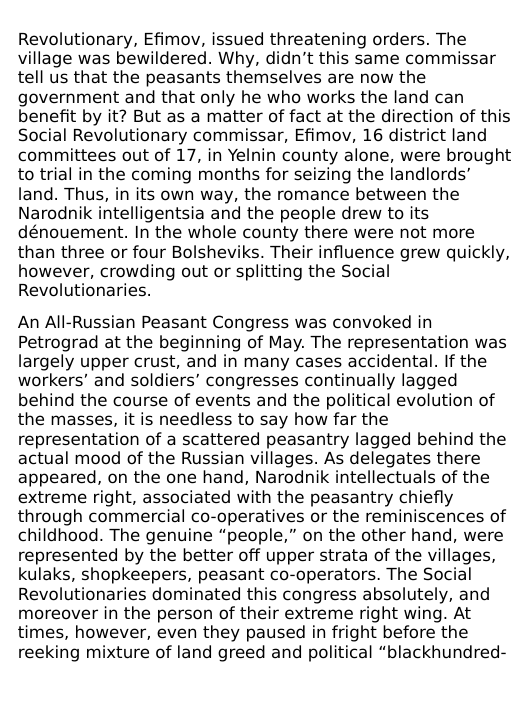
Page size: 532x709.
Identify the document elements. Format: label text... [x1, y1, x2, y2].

text An All-Russian Peasant Congress was convoked in Petrograd at the beginning of May. The representation was largely upper crust, and in many cases accidental. If the workers’ and soldiers’ congresses continually lagged behind the course of events and the political evolution of the masses, it is needless to say how far the representation of a scattered peasantry lagged behind the actual mood of the Russian villages. As delegates there appeared, on the one hand, Narodnik intellectuals of the extreme right, associated with the peasantry chiefly through commercial co-operatives or the reminiscences of childhood. The genuine “people,” on the other hand, were represented by the better off upper strata of the villages, kulaks, shopkeepers, peasant co-operators. The Social Revolutionaries dominated this congress absolutely, and moreover in the person of their extreme right wing. At times, however, even they paused in fright before the reeking mixture of land greed and political “blackhundred- [18, 313, 514, 662]
text Revolutionary, Efimov, issued threatening orders. The village was bewildered. Why, didn’t this same commissar tell us that the peasants themselves are now the government and that only he who works the land can benefit by it? But as a matter of fact at the direction of this Social Revolutionary commissar, Efimov, 16 district land committees out of 17, in Yelnin county alone, were brought to trial in the coming months for seizing the landlords’ land. Thus, in its own way, the romance between the Narodnik intelligentsia and the people drew to its dénouement. In the whole county there were not more than three or four Bolsheviks. Their influence grew quickly, however, crowding out or splitting the Social Revolutionaries. [18, 29, 514, 301]
